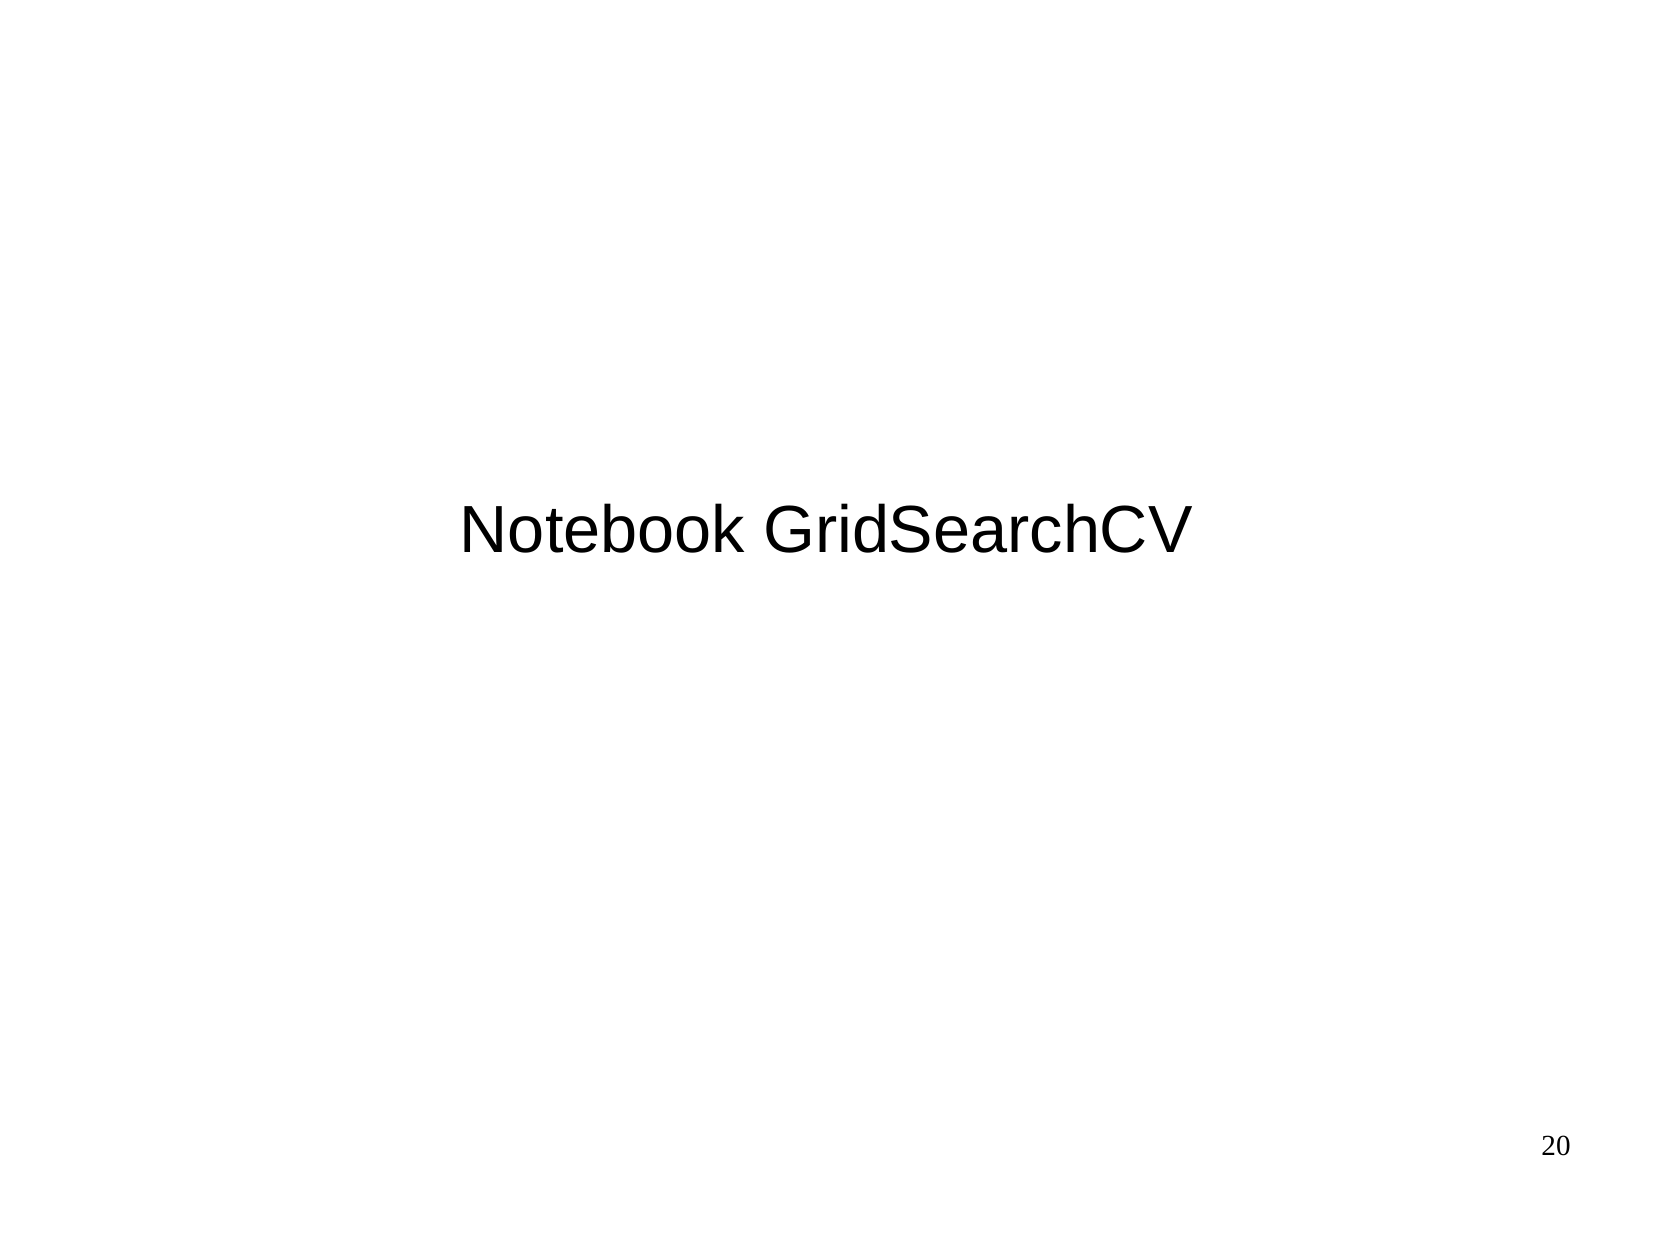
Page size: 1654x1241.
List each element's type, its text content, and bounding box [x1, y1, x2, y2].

subtitle Notebook GridSearchCV [82, 49, 1571, 1010]
